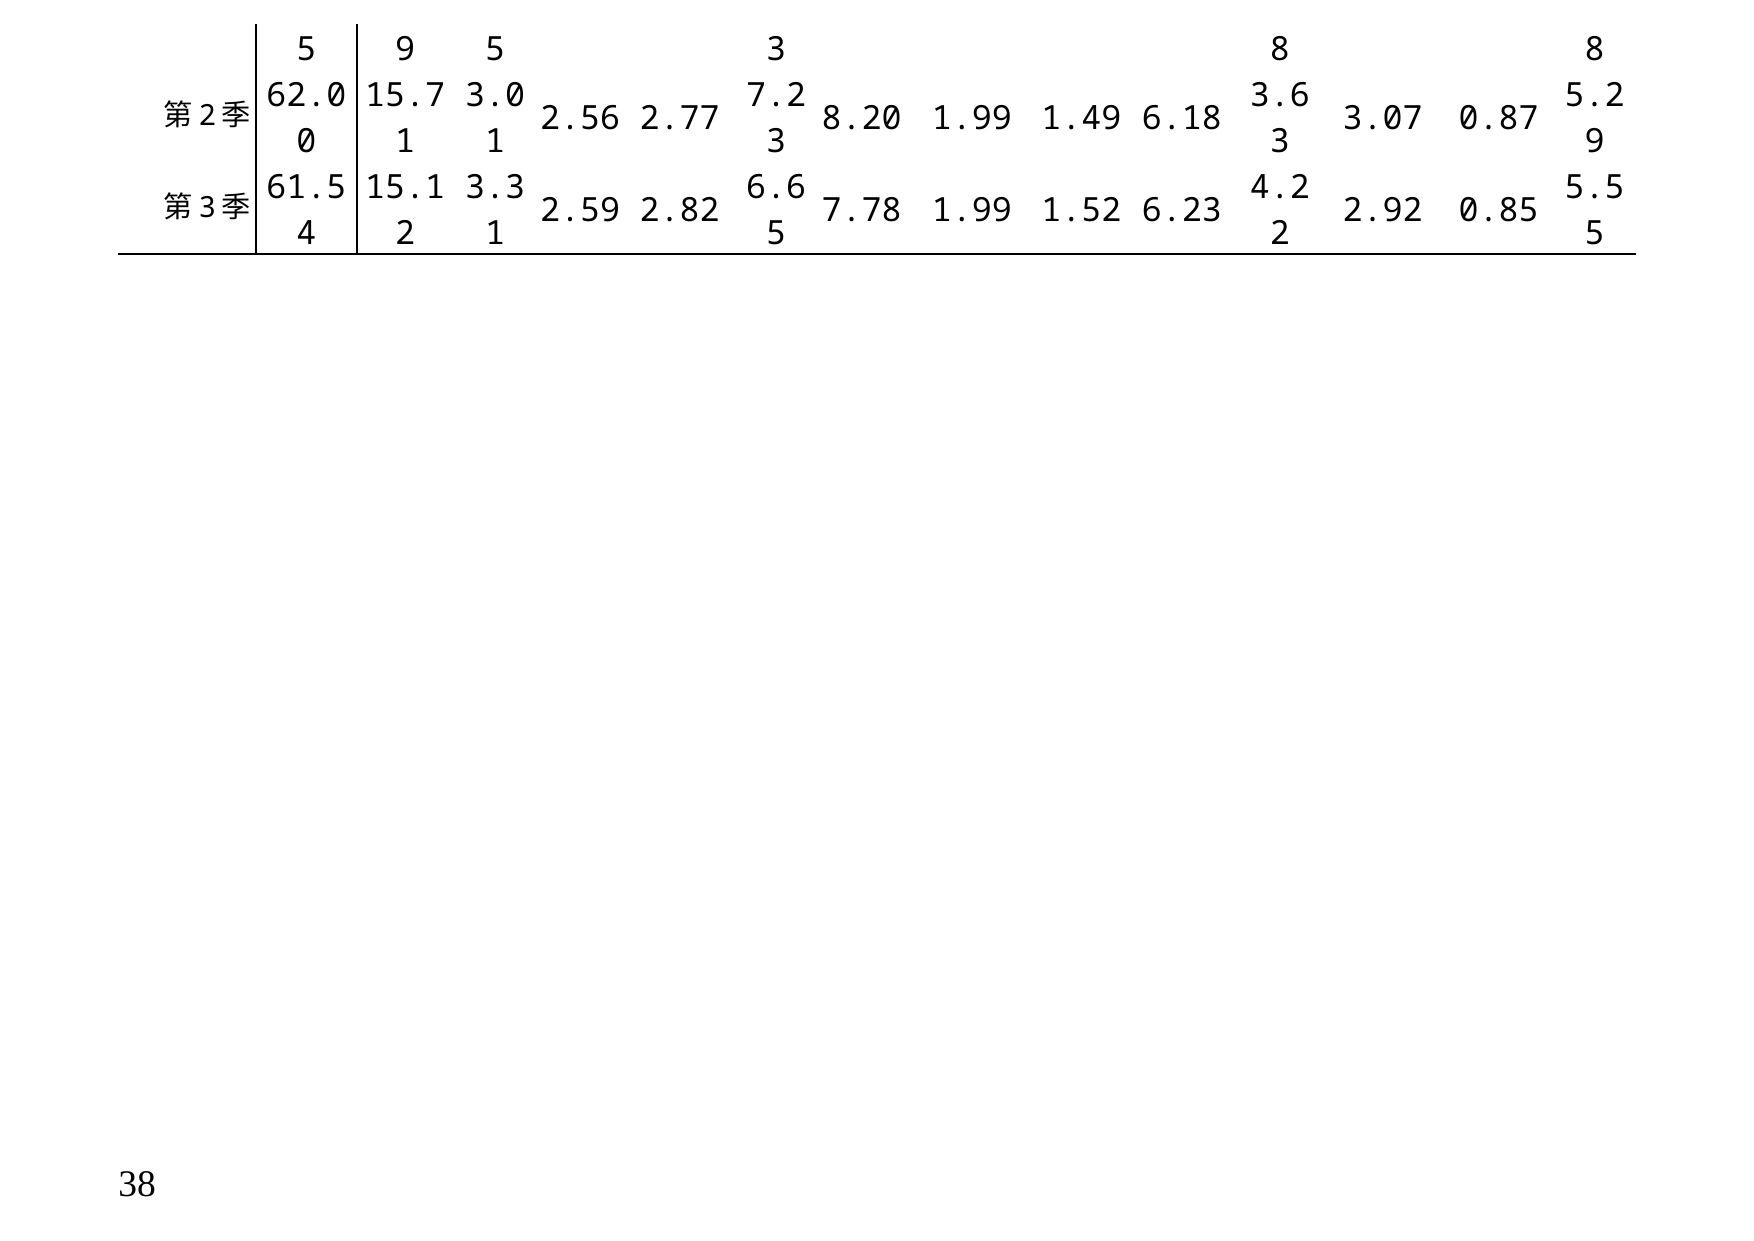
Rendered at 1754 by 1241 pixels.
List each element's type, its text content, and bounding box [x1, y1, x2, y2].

table_cell [1037, 24, 1125, 70]
table_cell 2.92 [1321, 162, 1443, 253]
table_cell 8 [1238, 24, 1321, 70]
table_cell 6.18 [1125, 70, 1238, 162]
table_cell 1.99 [906, 162, 1037, 253]
table_cell 2.77 [624, 70, 735, 162]
table_cell 3 [735, 24, 817, 70]
table_cell [906, 24, 1037, 70]
table_cell 2.82 [624, 162, 735, 253]
table_cell 61.54 [257, 162, 356, 253]
table_cell 3.63 [1238, 70, 1321, 162]
table_cell 6.65 [735, 162, 817, 253]
table_cell 62.00 [257, 70, 356, 162]
table_cell 1.49 [1037, 70, 1125, 162]
table_cell 第2季 [118, 70, 255, 162]
table_cell 第3季 [118, 162, 255, 253]
table_cell 5.55 [1553, 162, 1636, 253]
table_cell [1321, 24, 1443, 70]
table_cell 3.01 [453, 70, 536, 162]
table_cell 1.99 [906, 70, 1037, 162]
table_cell 9 [358, 24, 453, 70]
table_cell 5 [257, 24, 356, 70]
table_cell 5 [453, 24, 536, 70]
table_cell 0.85 [1444, 162, 1553, 253]
table_cell [624, 24, 735, 70]
table_cell 4.22 [1238, 162, 1321, 253]
table_cell [1444, 24, 1553, 70]
table_cell 5.29 [1553, 70, 1636, 162]
table_cell 3.07 [1321, 70, 1443, 162]
table_cell 7.78 [817, 162, 906, 253]
table_cell 0.87 [1444, 70, 1553, 162]
table_cell 2.56 [536, 70, 624, 162]
table_cell 15.12 [358, 162, 453, 253]
table_cell [536, 24, 624, 70]
table_cell 8 [1553, 24, 1636, 70]
table_cell [118, 24, 255, 70]
table_cell 7.23 [735, 70, 817, 162]
table_cell 6.23 [1125, 162, 1238, 253]
table_cell 8.20 [817, 70, 906, 162]
table_cell [1125, 24, 1238, 70]
table_cell 2.59 [536, 162, 624, 253]
table_cell 3.31 [453, 162, 536, 253]
table_cell [817, 24, 906, 70]
table_cell 1.52 [1037, 162, 1125, 253]
table_cell 15.71 [358, 70, 453, 162]
